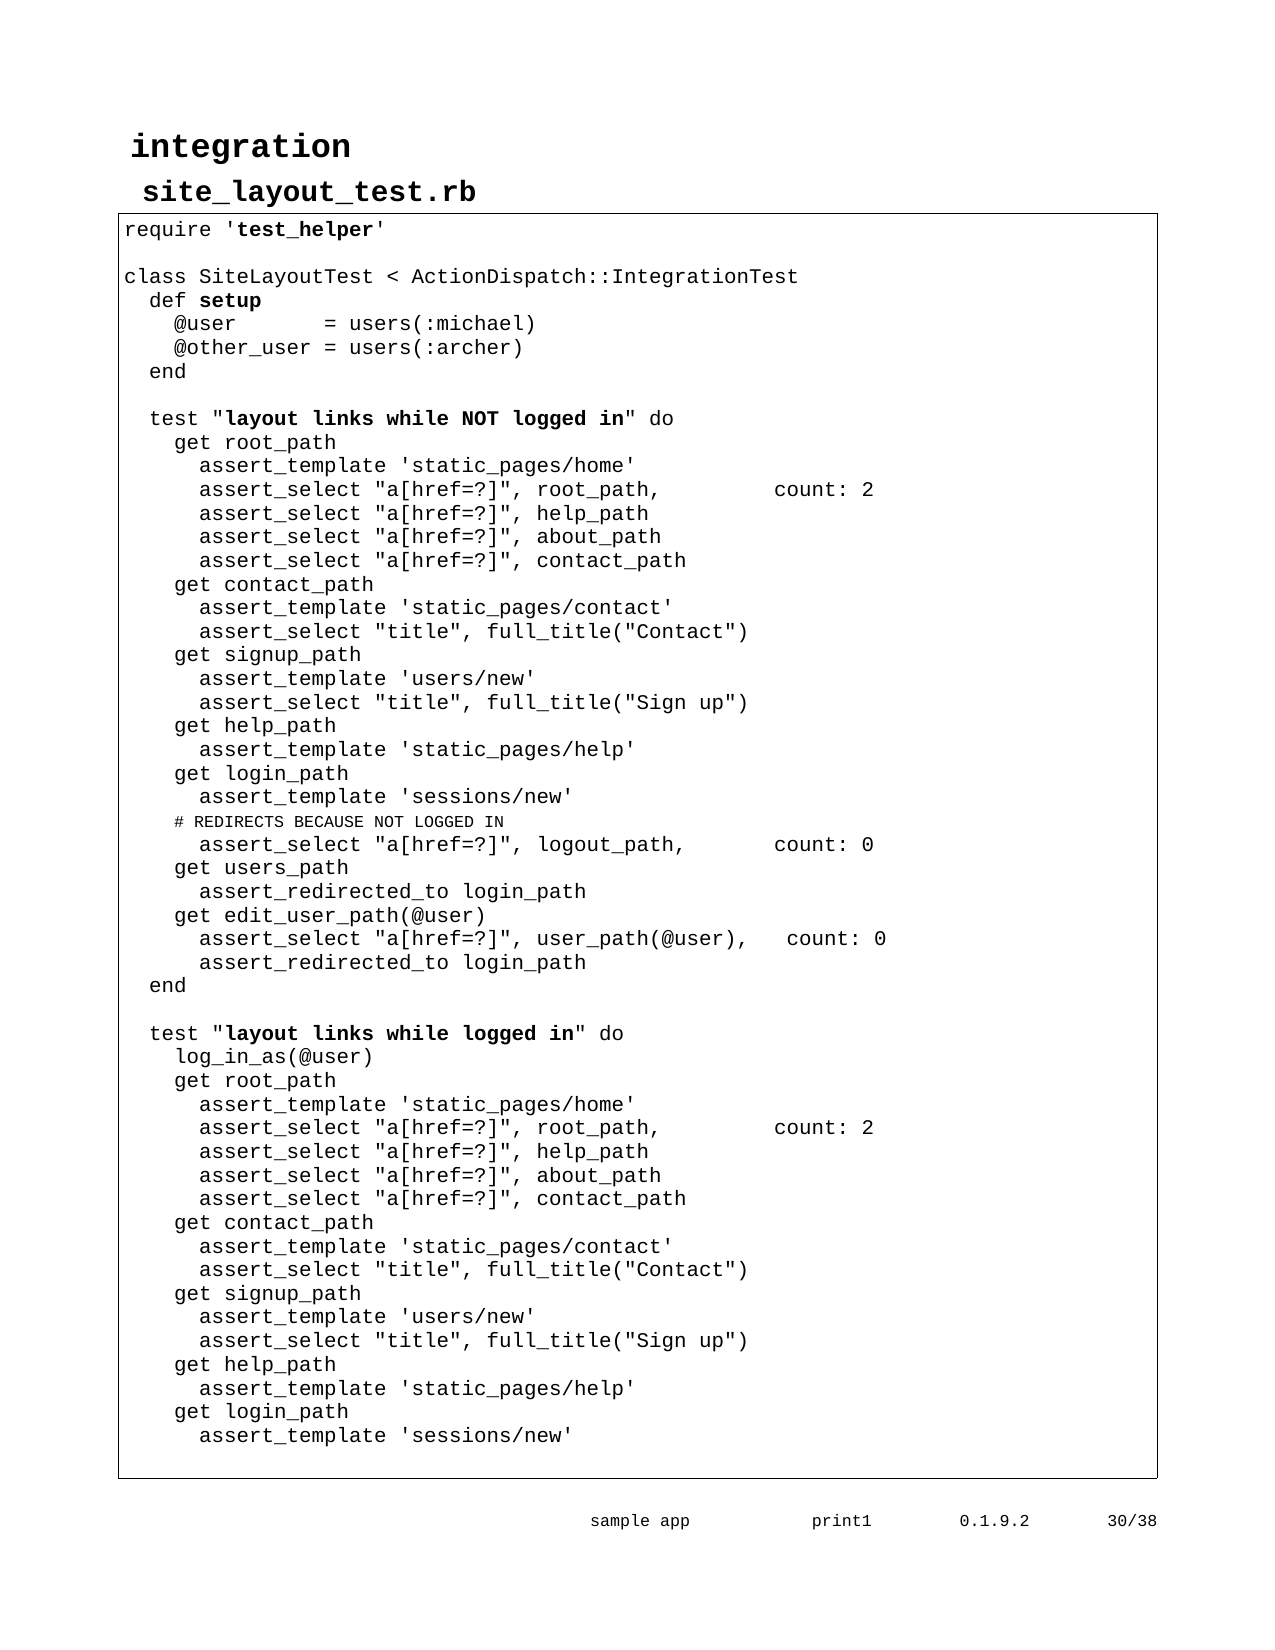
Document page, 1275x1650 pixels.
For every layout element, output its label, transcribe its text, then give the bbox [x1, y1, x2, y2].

subtitle site_layout_test.rb [142, 177, 1157, 210]
table_header require 'test_helper' class SiteLayoutTest < ActionDispatch::IntegrationTest def setup @user = users(:michael) @other_user = users(:archer) end test "layout links while NOT logged in" do get root_path assert_template 'static_pages/home' assert_select "a[href=?]", root_path, count: 2 assert_select "a[href=?]", help_path assert_select "a[href=?]", about_path assert_select "a[href=?]", contact_path get contact_path assert_template 'static_pages/contact' assert_select "title", full_title("Contact") get signup_path assert_template 'users/new' assert_select "title", full_title("Sign up") get help_path assert_template 'static_pages/help' get login_path assert_template 'sessions/new' # REDIRECTS BECAUSE NOT LOGGED IN assert_select "a[href=?]", logout_path, count: 0 get users_path assert_redirected_to login_path get edit_user_path(@user) assert_select "a[href=?]", user_path(@user), count: 0 assert_redirected_to login_path end test "layout links while logged in" do log_in_as(@user) get root_path assert_template 'static_pages/home' assert_select "a[href=?]", root_path, count: 2 assert_select "a[href=?]", help_path assert_select "a[href=?]", about_path assert_select "a[href=?]", contact_path get contact_path assert_template 'static_pages/contact' assert_select "title", full_title("Contact") get signup_path assert_template 'users/new' assert_select "title", full_title("Sign up") get help_path assert_template 'static_pages/help' get login_path assert_template 'sessions/new' [119, 214, 1157, 1478]
subtitle integration [130, 130, 1157, 168]
